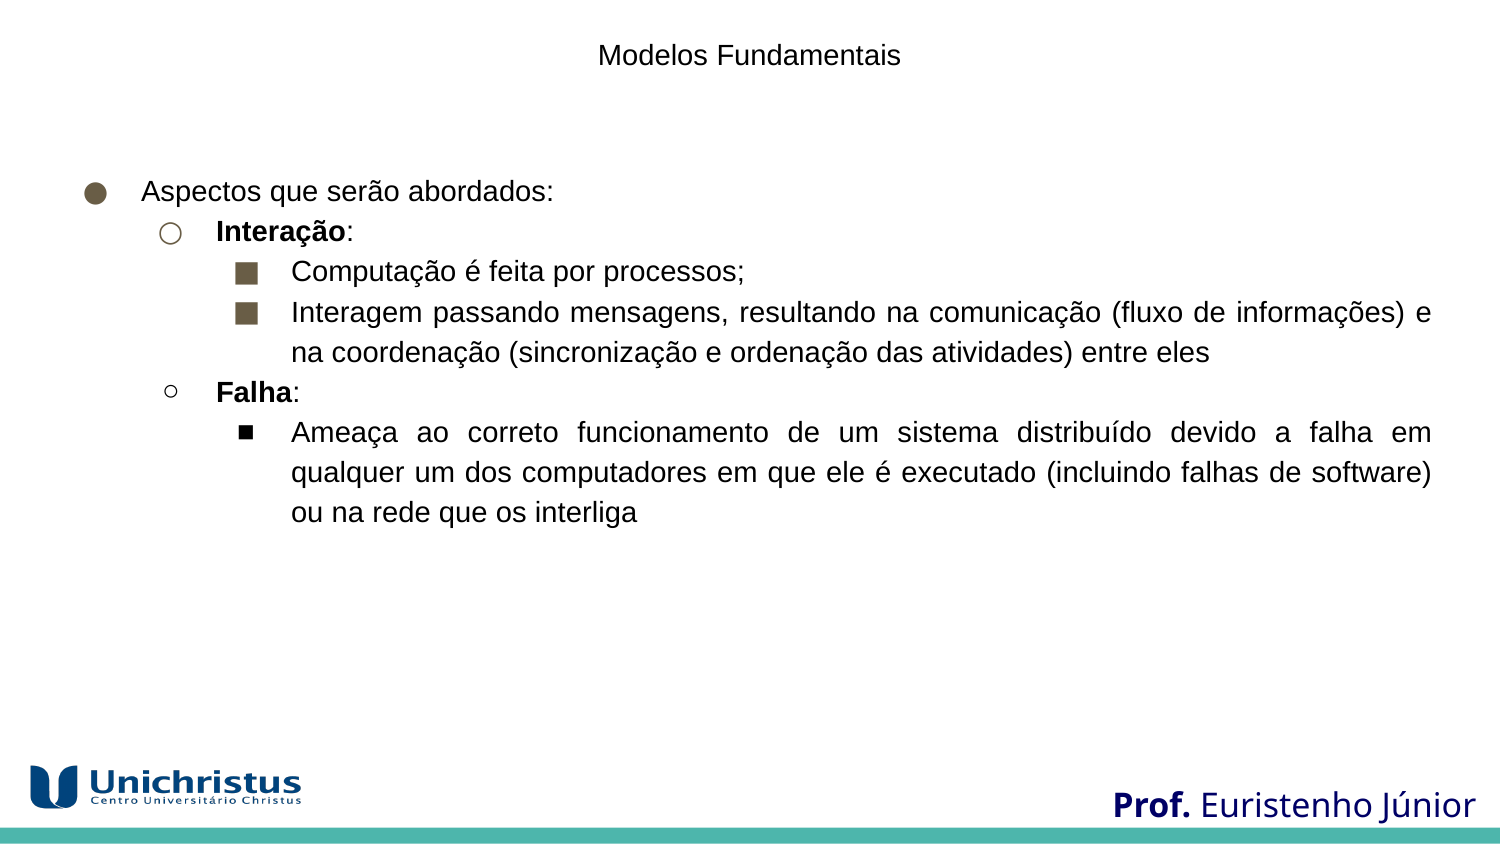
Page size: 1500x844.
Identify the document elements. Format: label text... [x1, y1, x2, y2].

text_box Prof. Euristenho Júnior [1097, 773, 1494, 829]
title Modelos Fundamentais [51, 20, 1449, 137]
list Aspectos que serão abordados: Interação: Computação é feita por processos; Interagem passando mensagens, resultando na comunicação (fluxo de informações) e na coordenação (sincronização e ordenação das atividades) entre eles Falha: Ameaça ao correto funcionamento de um sistema distribuído devido a falha em qualquer um dos computadores em que ele é executado (incluindo falhas de software) ou na rede que os interliga [51, 152, 1449, 750]
picture [26, 763, 305, 810]
